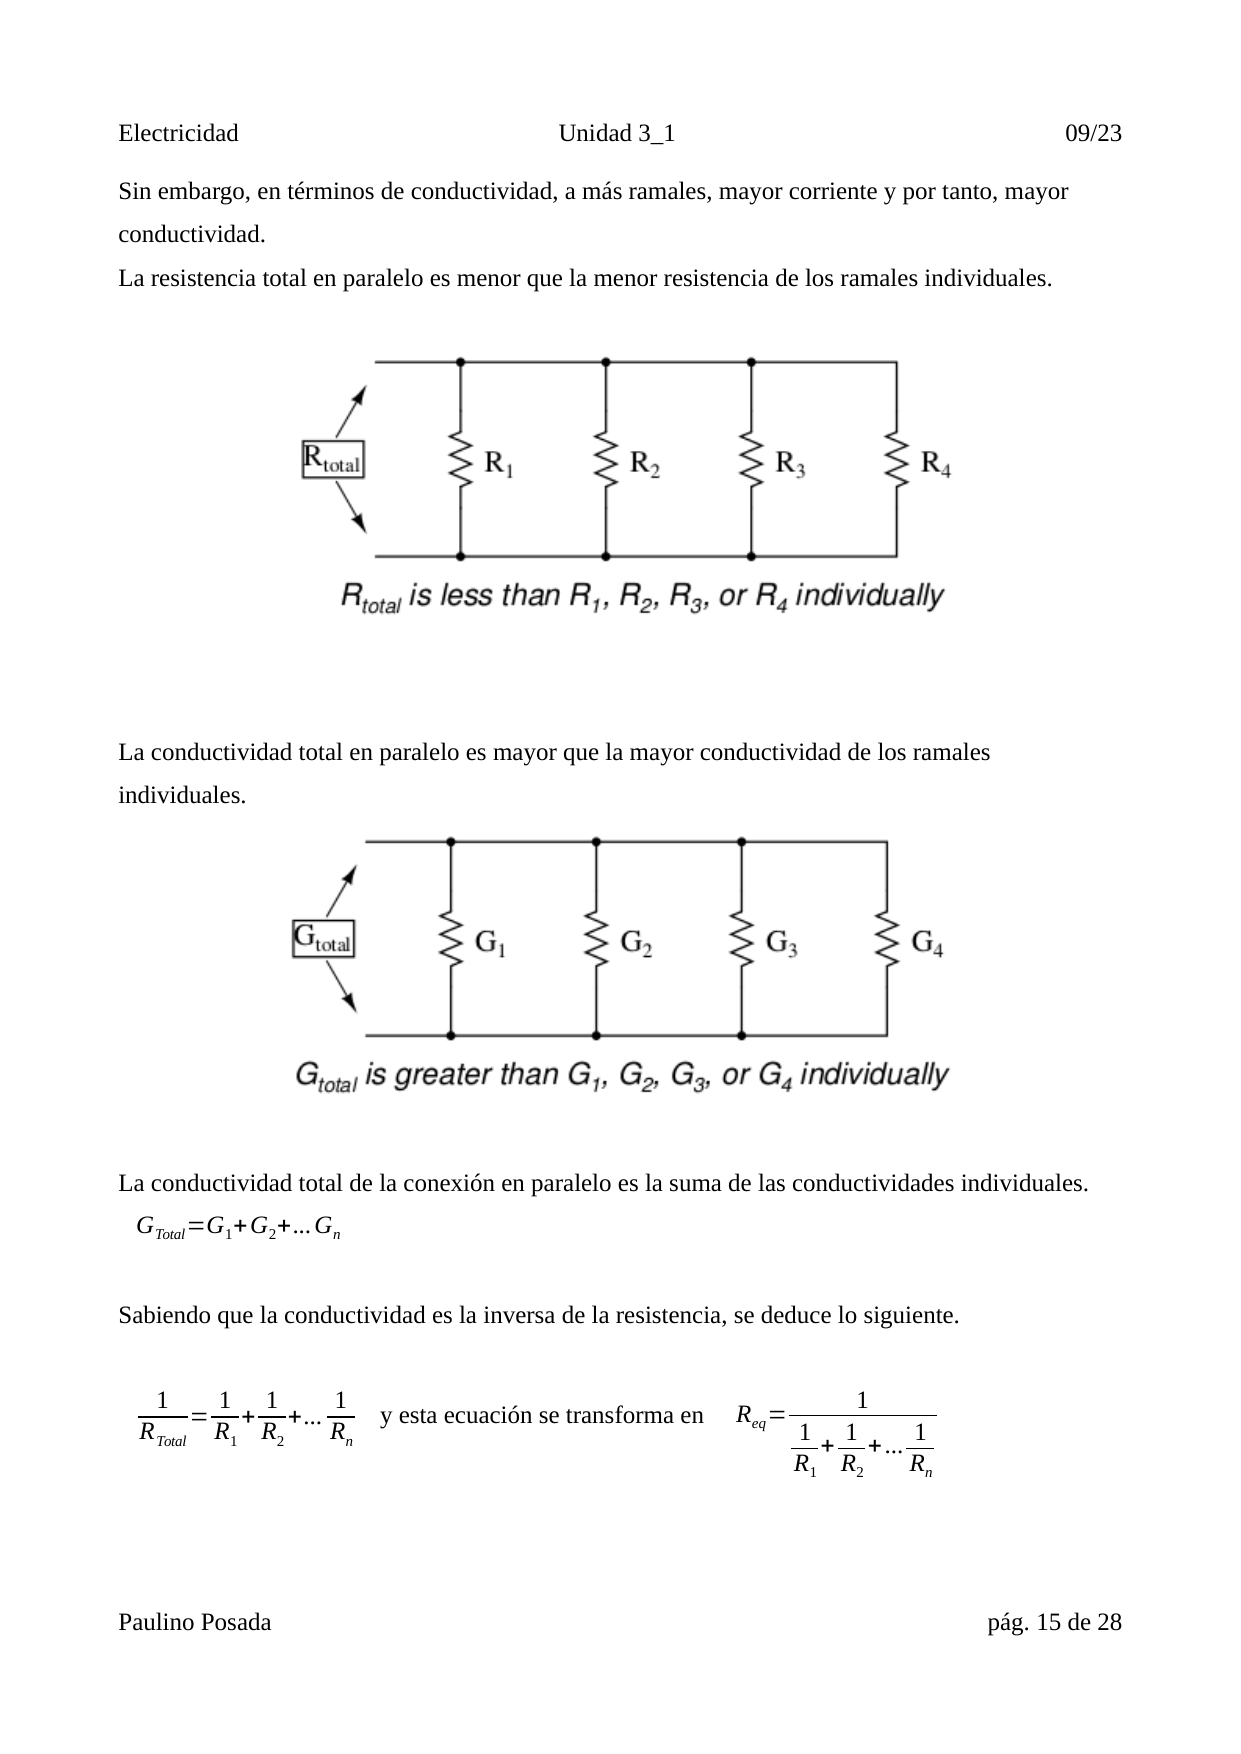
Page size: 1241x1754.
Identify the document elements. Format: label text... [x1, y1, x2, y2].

picture [275, 348, 965, 621]
text La conductividad total en paralelo es mayor que la mayor conductividad de los ramales individuales. [118, 737, 1122, 809]
text Sabiendo que la conductividad es la inversa de la resistencia, se deduce lo siguiente. [118, 1300, 1122, 1329]
text y esta ecuación se transforma en [118, 1387, 1122, 1481]
text La resistencia total en paralelo es menor que la menor resistencia de los ramales individuales. [118, 263, 1122, 291]
text La conductividad total de la conexión en paralelo es la suma de las conductividades individuales. [118, 1168, 1122, 1243]
picture [275, 823, 965, 1100]
text Sin embargo, en términos de conductividad, a más ramales, mayor corriente y por tanto, mayor conductividad. [118, 176, 1122, 248]
